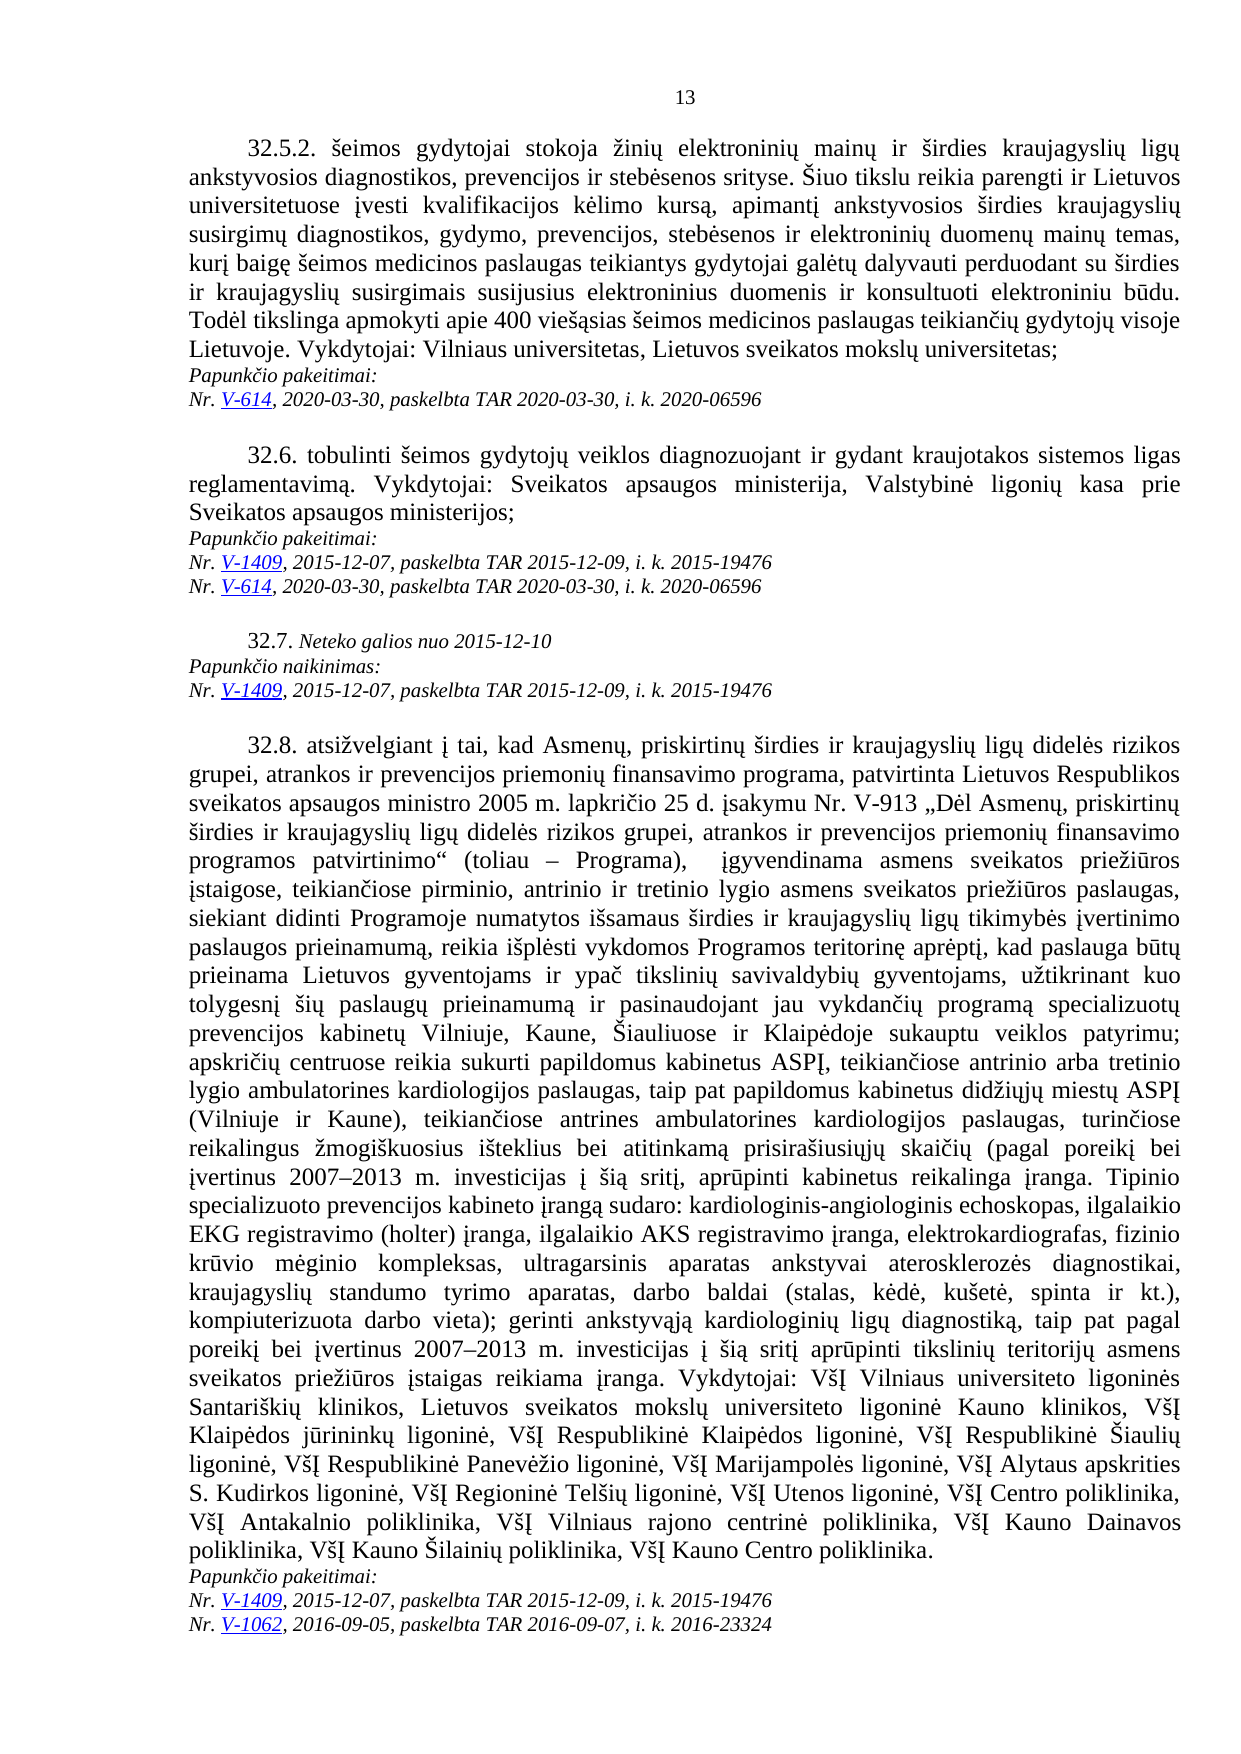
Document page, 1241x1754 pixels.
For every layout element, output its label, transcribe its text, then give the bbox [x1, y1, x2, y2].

text 32.7. Neteko galios nuo 2015-12-10 [188, 627, 1181, 653]
text Papunkčio pakeitimai: [188, 1564, 1181, 1588]
text Papunkčio pakeitimai: [188, 526, 1181, 550]
text Nr. V-614, 2020-03-30, paskelbta TAR 2020-03-30, i. k. 2020-06596 [188, 574, 1181, 598]
text Nr. V-1409, 2015-12-07, paskelbta TAR 2015-12-09, i. k. 2015-19476 [188, 550, 1181, 574]
text Papunkčio naikinimas: [188, 653, 1181, 678]
text 32.6. tobulinti šeimos gydytojų veiklos diagnozuojant ir gydant kraujotakos sistemos ligas reglamentavimą. Vykdytojai: Sveikatos apsaugos ministerija, Valstybinė ligonių kasa prie Sveikatos apsaugos ministerijos; [188, 440, 1181, 526]
text 32.5.2. šeimos gydytojai stokoja žinių elektroninių mainų ir širdies kraujagyslių ligų ankstyvosios diagnostikos, prevencijos ir stebėsenos srityse. Šiuo tikslu reikia parengti ir Lietuvos universitetuose įvesti kvalifikacijos kėlimo kursą, apimantį ankstyvosios širdies kraujagyslių susirgimų diagnostikos, gydymo, prevencijos, stebėsenos ir elektroninių duomenų mainų temas, kurį baigę šeimos medicinos paslaugas teikiantys gydytojai galėtų dalyvauti perduodant su širdies ir kraujagyslių susirgimais susijusius elektroninius duomenis ir konsultuoti elektroniniu būdu. Todėl tikslinga apmokyti apie 400 viešąsias šeimos medicinos paslaugas teikiančių gydytojų visoje Lietuvoje. Vykdytojai: Vilniaus universitetas, Lietuvos sveikatos mokslų universitetas; [188, 133, 1181, 363]
text Nr. V-614, 2020-03-30, paskelbta TAR 2020-03-30, i. k. 2020-06596 [188, 387, 1181, 411]
text Papunkčio pakeitimai: [188, 363, 1181, 387]
text Nr. V-1409, 2015-12-07, paskelbta TAR 2015-12-09, i. k. 2015-19476 [188, 678, 1181, 702]
text Nr. V-1062, 2016-09-05, paskelbta TAR 2016-09-07, i. k. 2016-23324 [188, 1612, 1181, 1636]
text 32.8. atsižvelgiant į tai, kad Asmenų, priskirtinų širdies ir kraujagyslių ligų didelės rizikos grupei, atrankos ir prevencijos priemonių finansavimo programa, patvirtinta Lietuvos Respublikos sveikatos apsaugos ministro 2005 m. lapkričio 25 d. įsakymu Nr. V-913 „Dėl Asmenų, priskirtinų širdies ir kraujagyslių ligų didelės rizikos grupei, atrankos ir prevencijos priemonių finansavimo programos patvirtinimo“ (toliau – Programa), įgyvendinama asmens sveikatos priežiūros įstaigose, teikiančiose pirminio, antrinio ir tretinio lygio asmens sveikatos priežiūros paslaugas, siekiant didinti Programoje numatytos išsamaus širdies ir kraujagyslių ligų tikimybės įvertinimo paslaugos prieinamumą, reikia išplėsti vykdomos Programos teritorinę aprėptį, kad paslauga būtų prieinama Lietuvos gyventojams ir ypač tikslinių savivaldybių gyventojams, užtikrinant kuo tolygesnį šių paslaugų prieinamumą ir pasinaudojant jau vykdančių programą specializuotų prevencijos kabinetų Vilniuje, Kaune, Šiauliuose ir Klaipėdoje sukauptu veiklos patyrimu; apskričių centruose reikia sukurti papildomus kabinetus ASPĮ, teikiančiose antrinio arba tretinio lygio ambulatorines kardiologijos paslaugas, taip pat papildomus kabinetus didžiųjų miestų ASPĮ (Vilniuje ir Kaune), teikiančiose antrines ambulatorines kardiologijos paslaugas, turinčiose reikalingus žmogiškuosius išteklius bei atitinkamą prisirašiusiųjų skaičių (pagal poreikį bei įvertinus 2007–2013 m. investicijas į šią sritį, aprūpinti kabinetus reikalinga įranga. Tipinio specializuoto prevencijos kabineto įrangą sudaro: kardiologinis-angiologinis echoskopas, ilgalaikio EKG registravimo (holter) įranga, ilgalaikio AKS registravimo įranga, elektrokardiografas, fizinio krūvio mėginio kompleksas, ultragarsinis aparatas ankstyvai aterosklerozės diagnostikai, kraujagyslių standumo tyrimo aparatas, darbo baldai (stalas, kėdė, kušetė, spinta ir kt.), kompiuterizuota darbo vieta); gerinti ankstyvąją kardiologinių ligų diagnostiką, taip pat pagal poreikį bei įvertinus 2007–2013 m. investicijas į šią sritį aprūpinti tikslinių teritorijų asmens sveikatos priežiūros įstaigas reikiama įranga. Vykdytojai: VšĮ Vilniaus universiteto ligoninės Santariškių klinikos, Lietuvos sveikatos mokslų universiteto ligoninė Kauno klinikos, VšĮ Klaipėdos jūrininkų ligoninė, VšĮ Respublikinė Klaipėdos ligoninė, VšĮ Respublikinė Šiaulių ligoninė, VšĮ Respublikinė Panevėžio ligoninė, VšĮ Marijampolės ligoninė, VšĮ Alytaus apskrities S. Kudirkos ligoninė, VšĮ Regioninė Telšių ligoninė, VšĮ Utenos ligoninė, VšĮ Centro poliklinika, VšĮ Antakalnio poliklinika, VšĮ Vilniaus rajono centrinė poliklinika, VšĮ Kauno Dainavos poliklinika, VšĮ Kauno Šilainių poliklinika, VšĮ Kauno Centro poliklinika. [188, 730, 1181, 1564]
text Nr. V-1409, 2015-12-07, paskelbta TAR 2015-12-09, i. k. 2015-19476 [188, 1588, 1181, 1612]
